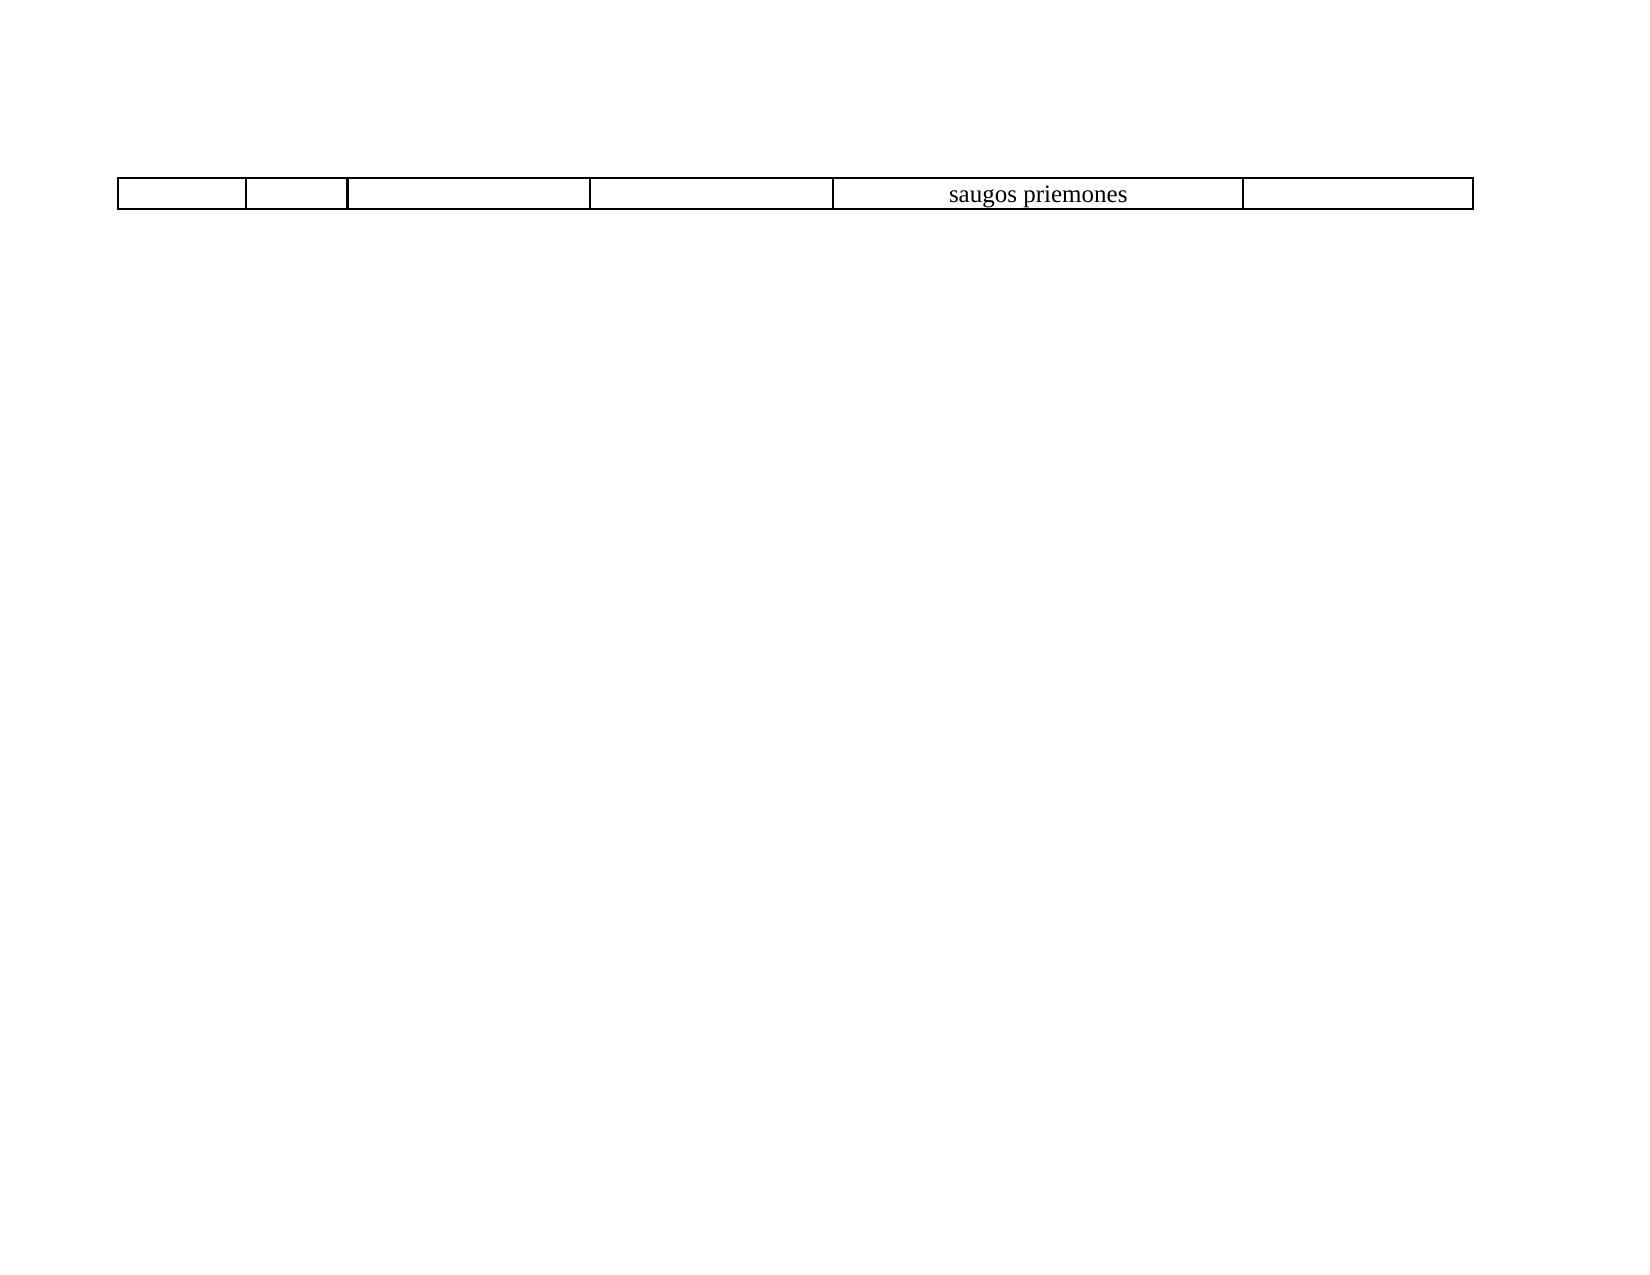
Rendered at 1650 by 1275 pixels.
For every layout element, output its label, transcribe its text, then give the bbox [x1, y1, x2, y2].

table_cell [349, 179, 589, 208]
table_cell [247, 179, 346, 208]
table_cell saugos priemones [834, 179, 1242, 208]
table_cell [119, 179, 245, 208]
table_cell [1244, 179, 1472, 208]
table_cell [591, 179, 832, 208]
